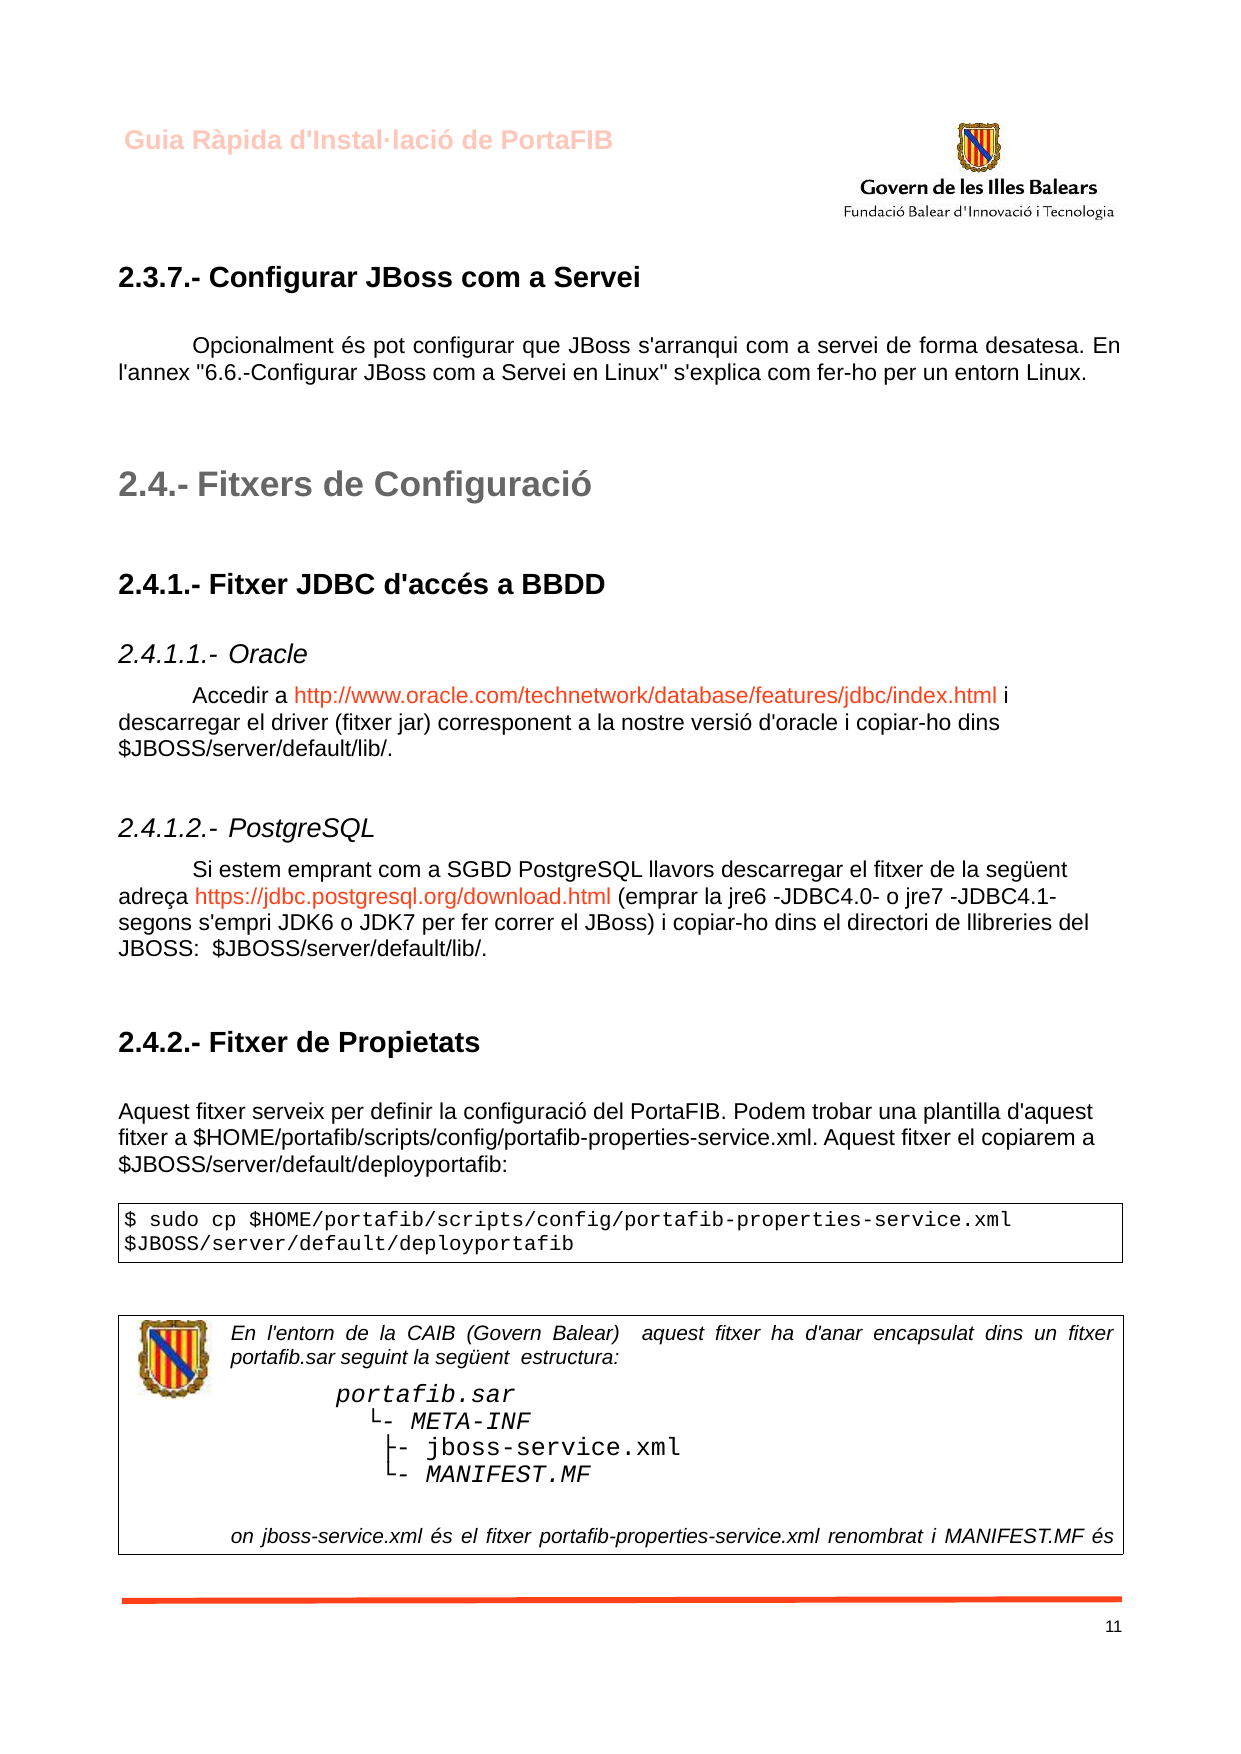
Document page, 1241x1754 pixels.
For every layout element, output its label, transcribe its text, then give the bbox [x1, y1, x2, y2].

text Opcionalment és pot configurar que JBoss s'arranqui com a servei de forma desatesa. En l'annex "6.6Configurar JBoss com a Servei en Linux" s'explica com fer-ho per un entorn Linux. [118, 332, 1122, 385]
table_header En l'entorn de la CAIB (Govern Balear) aquest fitxer ha d'anar encapsulat dins un fitxer portafib.sar seguint la següent estructura: portafib.sar └- META-INF ├- jboss-service.xml └- MANIFEST.MF on jboss-service.xml és el fitxer portafib-properties-service.xml renombrat i MANIFEST.MF és [225, 1316, 1123, 1554]
picture [840, 123, 1117, 220]
table_header $ sudo cp $HOME/portafib/scripts/config/portafib-properties-service.xml $JBOSS/server/default/deployportafib [119, 1204, 1122, 1262]
subtitle Fitxers de Configuració [118, 463, 1122, 503]
subtitle Oracle [118, 638, 1122, 669]
table_header [119, 1316, 225, 1554]
list Aquest fitxer serveix per definir la configuració del PortaFIB. Podem trobar una plantilla d'aquest fitxer a $HOME/portafib/scripts/config/portafib-properties-service.xml. Aquest fitxer el copiarem a $JBOSS/server/default/deployportafib: [118, 1098, 1122, 1177]
text Accedir a http://www.oracle.com/technetwork/database/features/jdbc/index.html i descarregar el driver (fitxer jar) corresponent a la nostre versió d'oracle i copiar-ho dins $JBOSS/server/default/lib/. [118, 682, 1122, 761]
subtitle PostgreSQL [118, 812, 1122, 844]
subtitle Fitxer de Propietats [118, 1026, 1122, 1059]
picture [134, 1320, 214, 1400]
text Si estem emprant com a SGBD PostgreSQL llavors descarregar el fitxer de la següent adreça https://jdbc.postgresql.org/download.html (emprar la jre6 -JDBC4.0- o jre7 -JDBC4.1- segons s'empri JDK6 o JDK7 per fer correr el JBoss) i copiar-ho dins el directori de llibreries del JBOSS: $JBOSS/server/default/lib/. [118, 856, 1122, 962]
subtitle Fitxer JDBC d'accés a BBDD [118, 567, 1122, 601]
subtitle Configurar JBoss com a Servei [118, 260, 1122, 293]
